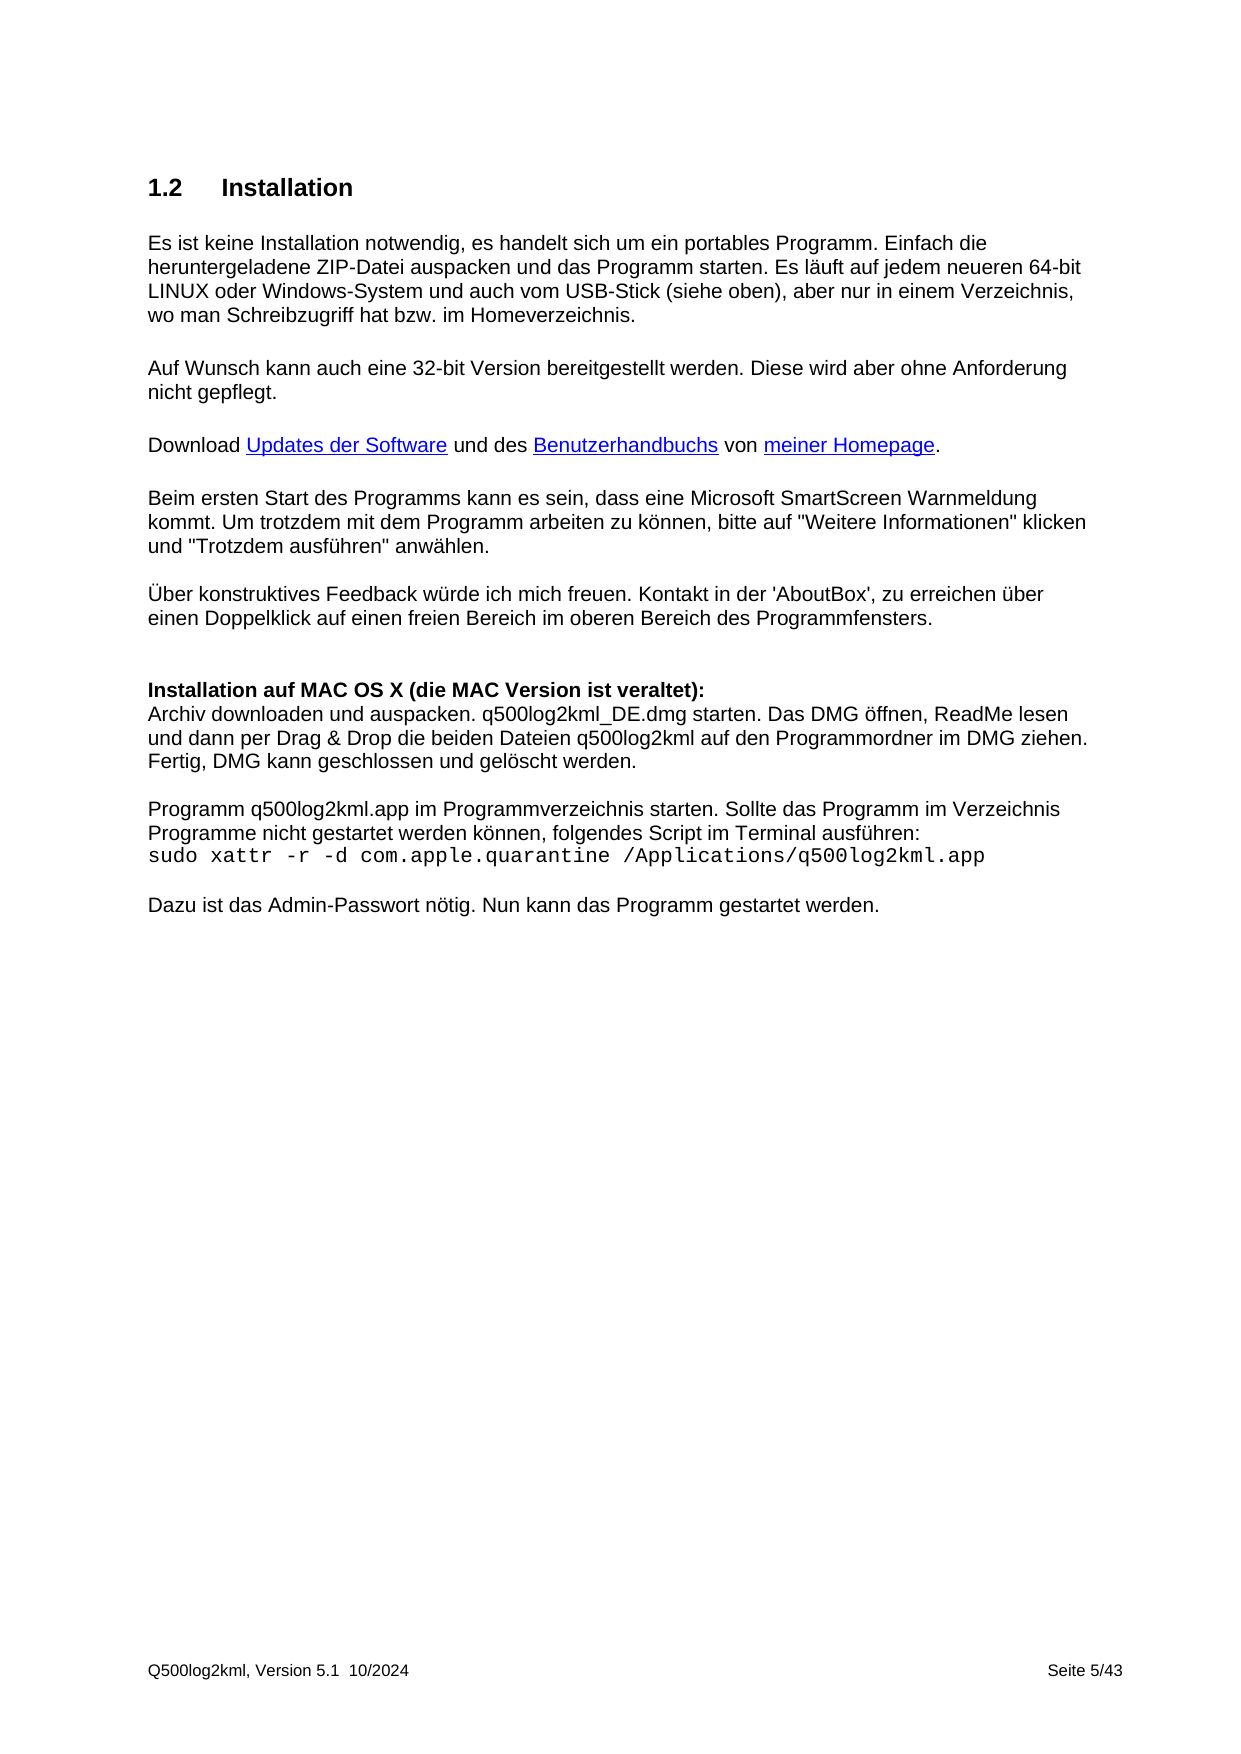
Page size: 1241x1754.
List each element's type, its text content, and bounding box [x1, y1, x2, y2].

text Es ist keine Installation notwendig, es handelt sich um ein portables Programm. Einfach die heruntergeladene ZIP-Datei auspacken und das Programm starten. Es läuft auf jedem neueren 64-bit LINUX oder Windows-System und auch vom USB-Stick (siehe oben), aber nur in einem Verzeichnis, wo man Schreibzugriff hat bzw. im Homeverzeichnis. [148, 231, 1093, 326]
text Beim ersten Start des Programms kann es sein, dass eine Microsoft SmartScreen Warnmeldung kommt. Um trotzdem mit dem Programm arbeiten zu können, bitte auf "Weitere Informationen" klicken und "Trotzdem ausführen" anwählen. [148, 486, 1093, 558]
text Download Updates der Software und des Benutzerhandbuchs von meiner Homepage. [148, 433, 1093, 457]
text Dazu ist das Admin-Passwort nötig. Nun kann das Programm gestartet werden. [148, 893, 1093, 917]
text sudo xattr -r -d com.apple.quarantine /Applications/q500log2kml.app [148, 845, 1093, 869]
text Installation auf MAC OS X (die MAC Version ist veraltet): [148, 677, 1093, 701]
text Archiv downloaden und auspacken. q500log2kml_DE.dmg starten. Das DMG öffnen, ReadMe lesen und dann per Drag & Drop die beiden Dateien q500log2kml auf den Programmordner im DMG ziehen. Fertig, DMG kann geschlossen und gelöscht werden. [148, 701, 1093, 773]
text Auf Wunsch kann auch eine 32-bit Version bereitgestellt werden. Diese wird aber ohne Anforderung nicht gepflegt. [148, 356, 1093, 403]
text Programm q500log2kml.app im Programmverzeichnis starten. Sollte das Programm im Verzeichnis Programme nicht gestartet werden können, folgendes Script im Terminal ausführen: [148, 797, 1093, 845]
subtitle Installation [148, 173, 1093, 201]
text Über konstruktives Feedback würde ich mich freuen. Kontakt in der 'AboutBox', zu erreichen über einen Doppelklick auf einen freien Bereich im oberen Bereich des Programmfensters. [148, 582, 1093, 629]
